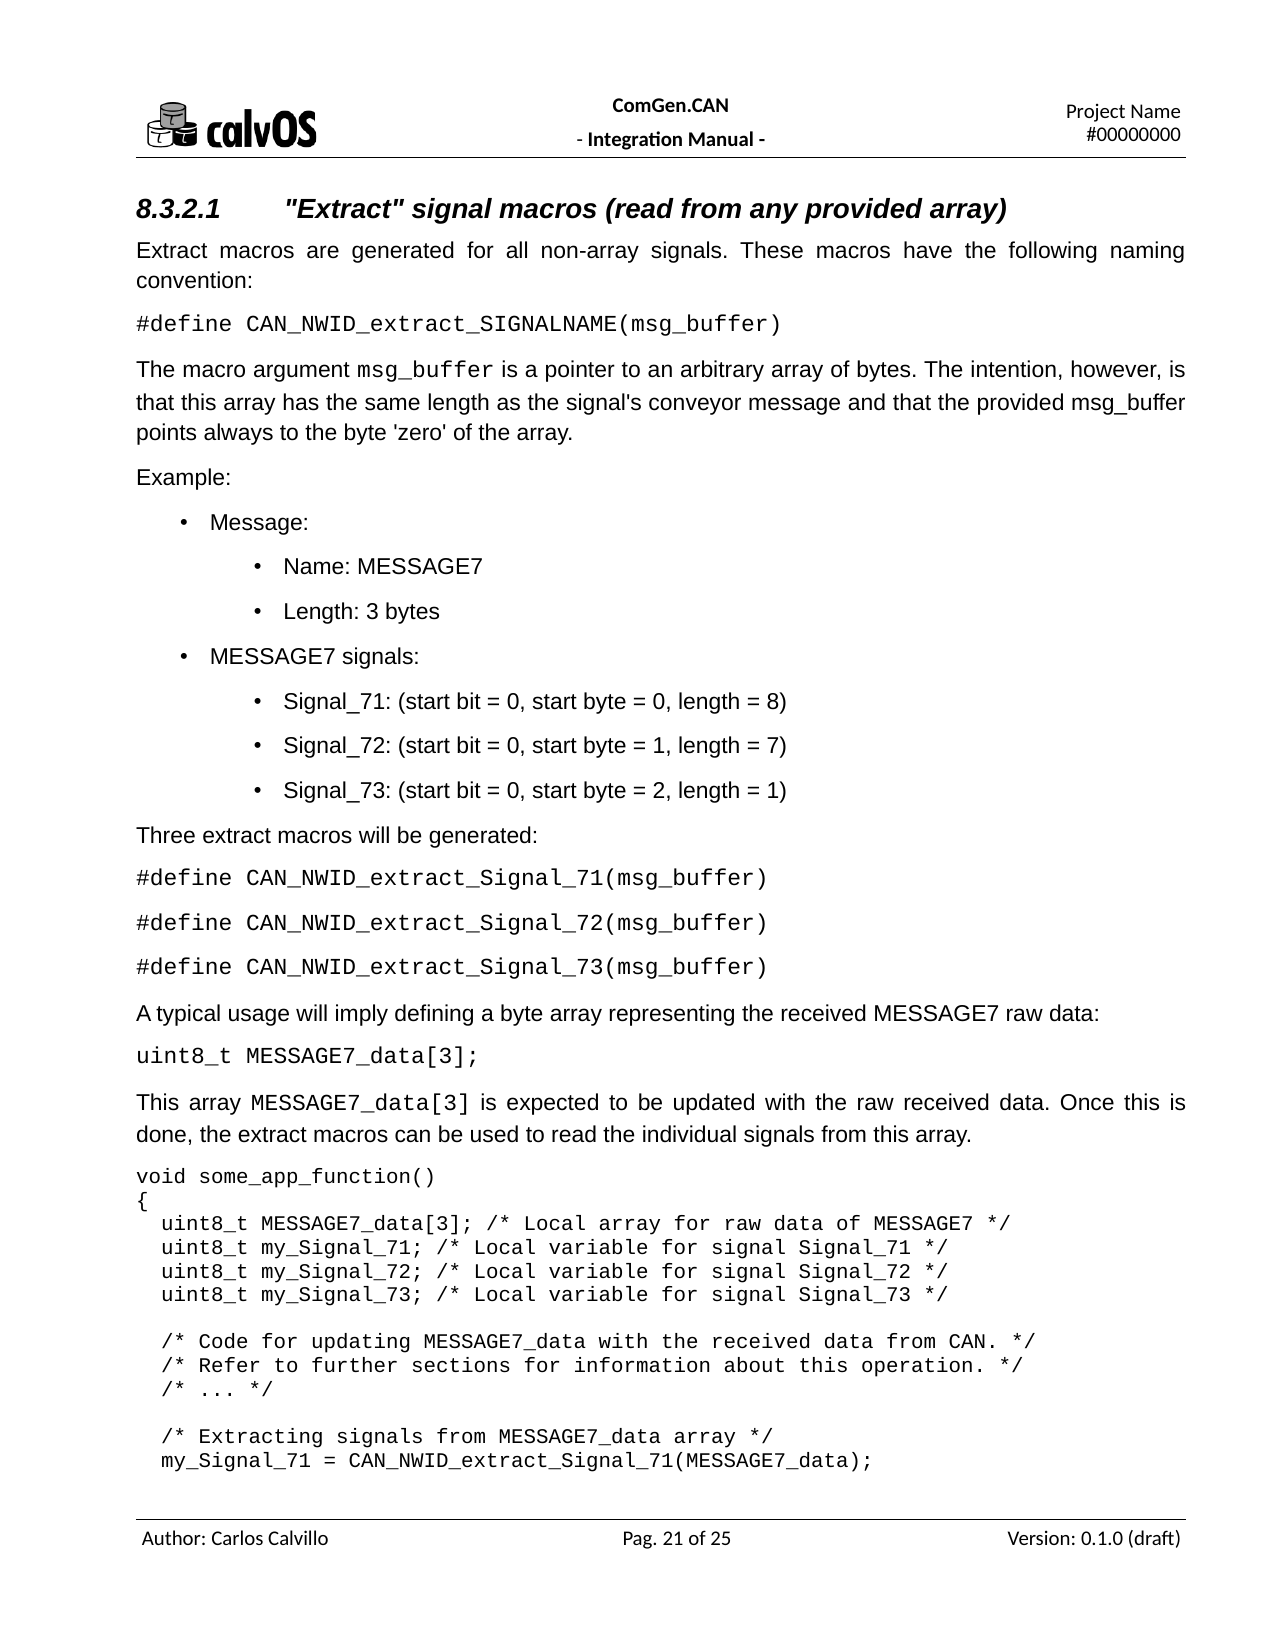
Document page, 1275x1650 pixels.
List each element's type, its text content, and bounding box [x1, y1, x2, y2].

text uint8_t MESSAGE7_data[3]; [136, 1045, 1186, 1071]
text #define CAN_NWID_extract_Signal_71(msg_buffer) [136, 867, 1186, 893]
text #define CAN_NWID_extract_Signal_73(msg_buffer) [136, 956, 1186, 981]
list MESSAGE7 signals: [180, 643, 1186, 669]
text uint8_t MESSAGE7_data[3]; /* Local array for raw data of MESSAGE7 */ [136, 1213, 1186, 1237]
text my_Signal_71 = CAN_NWID_extract_Signal_71(MESSAGE7_data); [136, 1450, 1186, 1473]
list Name: MESSAGE7 [254, 553, 1186, 579]
subtitle "Extract" signal macros (read from any provided array) [136, 193, 1186, 224]
text void some_app_function() [136, 1166, 1186, 1190]
text /* Code for updating MESSAGE7_data with the received data from CAN. */ [136, 1332, 1186, 1355]
text #define CAN_NWID_extract_SIGNALNAME(msg_buffer) [136, 312, 1186, 338]
text /* Extracting signals from MESSAGE7_data array */ [136, 1426, 1186, 1450]
text uint8_t my_Signal_72; /* Local variable for signal Signal_72 */ [136, 1261, 1186, 1284]
list Signal_71: (start bit = 0, start byte = 0, length = 8) [254, 688, 1186, 714]
list Signal_72: (start bit = 0, start byte = 1, length = 7) [254, 732, 1186, 759]
list Length: 3 bytes [254, 598, 1186, 624]
text A typical usage will imply defining a byte array representing the received MESSAGE7 raw data: [136, 1000, 1186, 1026]
text /* Refer to further sections for information about this operation. */ [136, 1355, 1186, 1379]
text /* ... */ [136, 1379, 1186, 1402]
text This array MESSAGE7_data[3] is expected to be updated with the raw received data. Once this is done, the extract macros can be used to read the individual signals from this array. [136, 1089, 1186, 1148]
text The macro argument msg_buffer is a pointer to an arbitrary array of bytes. The intention, however, is that this array has the same length as the signal's conveyor message and that the provided msg_buffer points always to the byte 'zero' of the array. [136, 356, 1186, 445]
text Example: [136, 464, 1186, 490]
text uint8_t my_Signal_71; /* Local variable for signal Signal_71 */ [136, 1237, 1186, 1261]
list Signal_73: (start bit = 0, start byte = 2, length = 1) [254, 777, 1186, 803]
text Three extract macros will be generated: [136, 822, 1186, 848]
text uint8_t my_Signal_73; /* Local variable for signal Signal_73 */ [136, 1284, 1186, 1308]
picture [147, 102, 317, 148]
text #define CAN_NWID_extract_Signal_72(msg_buffer) [136, 911, 1186, 937]
text Extract macros are generated for all non-array signals. These macros have the following naming convention: [136, 237, 1186, 294]
text { [136, 1190, 1186, 1213]
list Message: [180, 508, 1186, 535]
